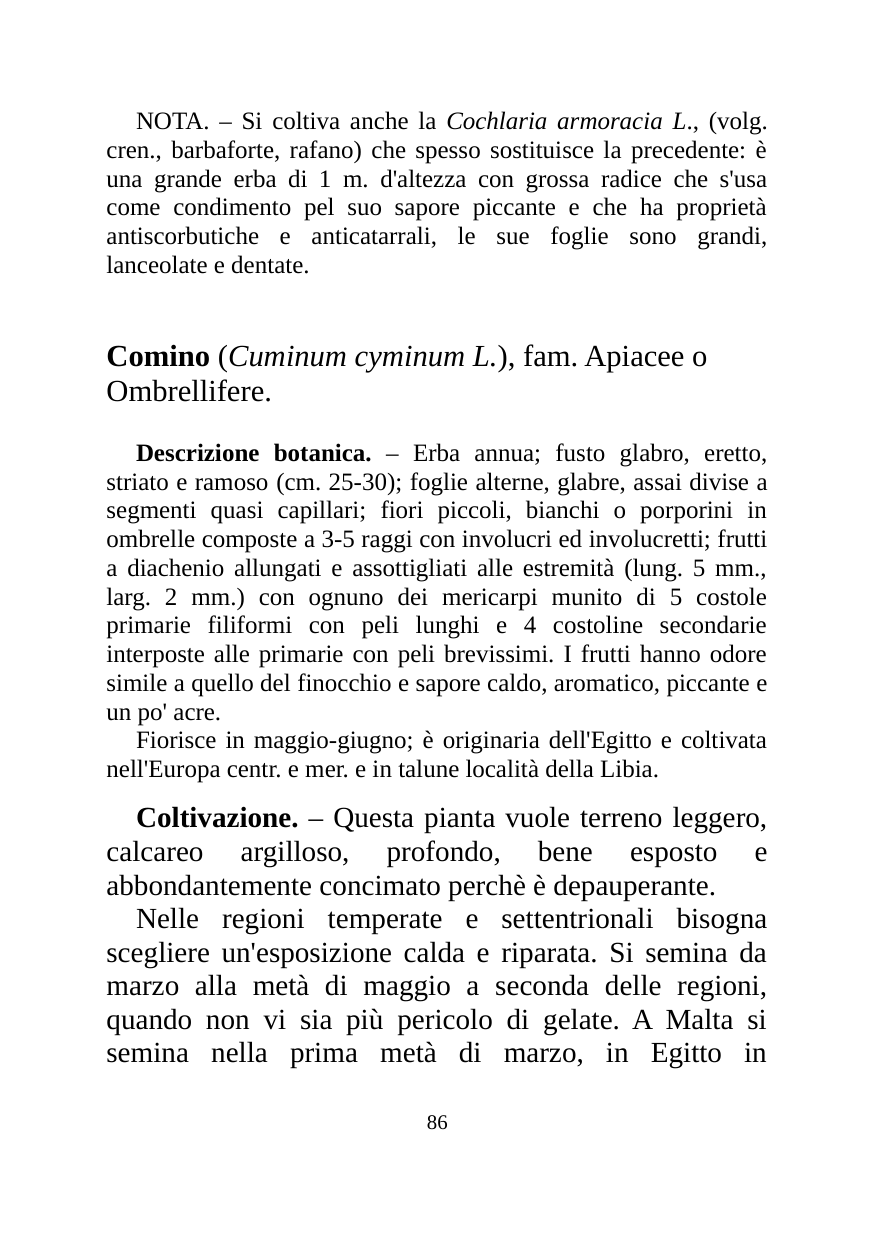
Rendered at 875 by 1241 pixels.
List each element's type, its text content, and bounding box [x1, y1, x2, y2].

text Nelle regioni temperate e settentrionali bisogna scegliere un'esposizione calda e riparata. Si semina da marzo alla metà di maggio a seconda delle regioni, quando non vi sia più pericolo di gelate. A Malta si semina nella prima metà di marzo, in Egitto in [106, 901, 768, 1069]
text Fiorisce in maggio-giugno; è originaria dell'Egitto e coltivata nell'Europa centr. e mer. e in talune località della Libia. [106, 725, 768, 783]
text Descrizione botanica. – Erba annua; fusto glabro, eretto, striato e ramoso (cm. 25-30); foglie alterne, glabre, assai divise a segmenti quasi capillari; fiori piccoli, bianchi o porporini in ombrelle composte a 3-5 raggi con involucri ed involucretti; frutti a diachenio allungati e assottigliati alle estremità (lung. 5 mm., larg. 2 mm.) con ognuno dei mericarpi munito di 5 costole primarie filiformi con peli lunghi e 4 costoline secondarie interposte alle primarie con peli brevissimi. I frutti hanno odore simile a quello del finocchio e sapore caldo, aromatico, piccante e un po' acre. [106, 438, 768, 725]
subtitle Comino (Cuminum cyminum L.), fam. Apiacee o Ombrellifere. [106, 338, 768, 408]
text Coltivazione. – Questa pianta vuole terreno leggero, calcareo argilloso, profondo, bene esposto e abbondantemente concimato perchè è depauperante. [106, 801, 768, 901]
text NOTA. – Si coltiva anche la Cochlaria armoracia L., (volg. cren., barbaforte, rafano) che spesso sostituisce la precedente: è una grande erba di 1 m. d'altezza con grossa radice che s'usa come condimento pel suo sapore piccante e che ha proprietà antiscorbutiche e anticatarrali, le sue foglie sono grandi, lanceolate e dentate. [106, 106, 768, 279]
